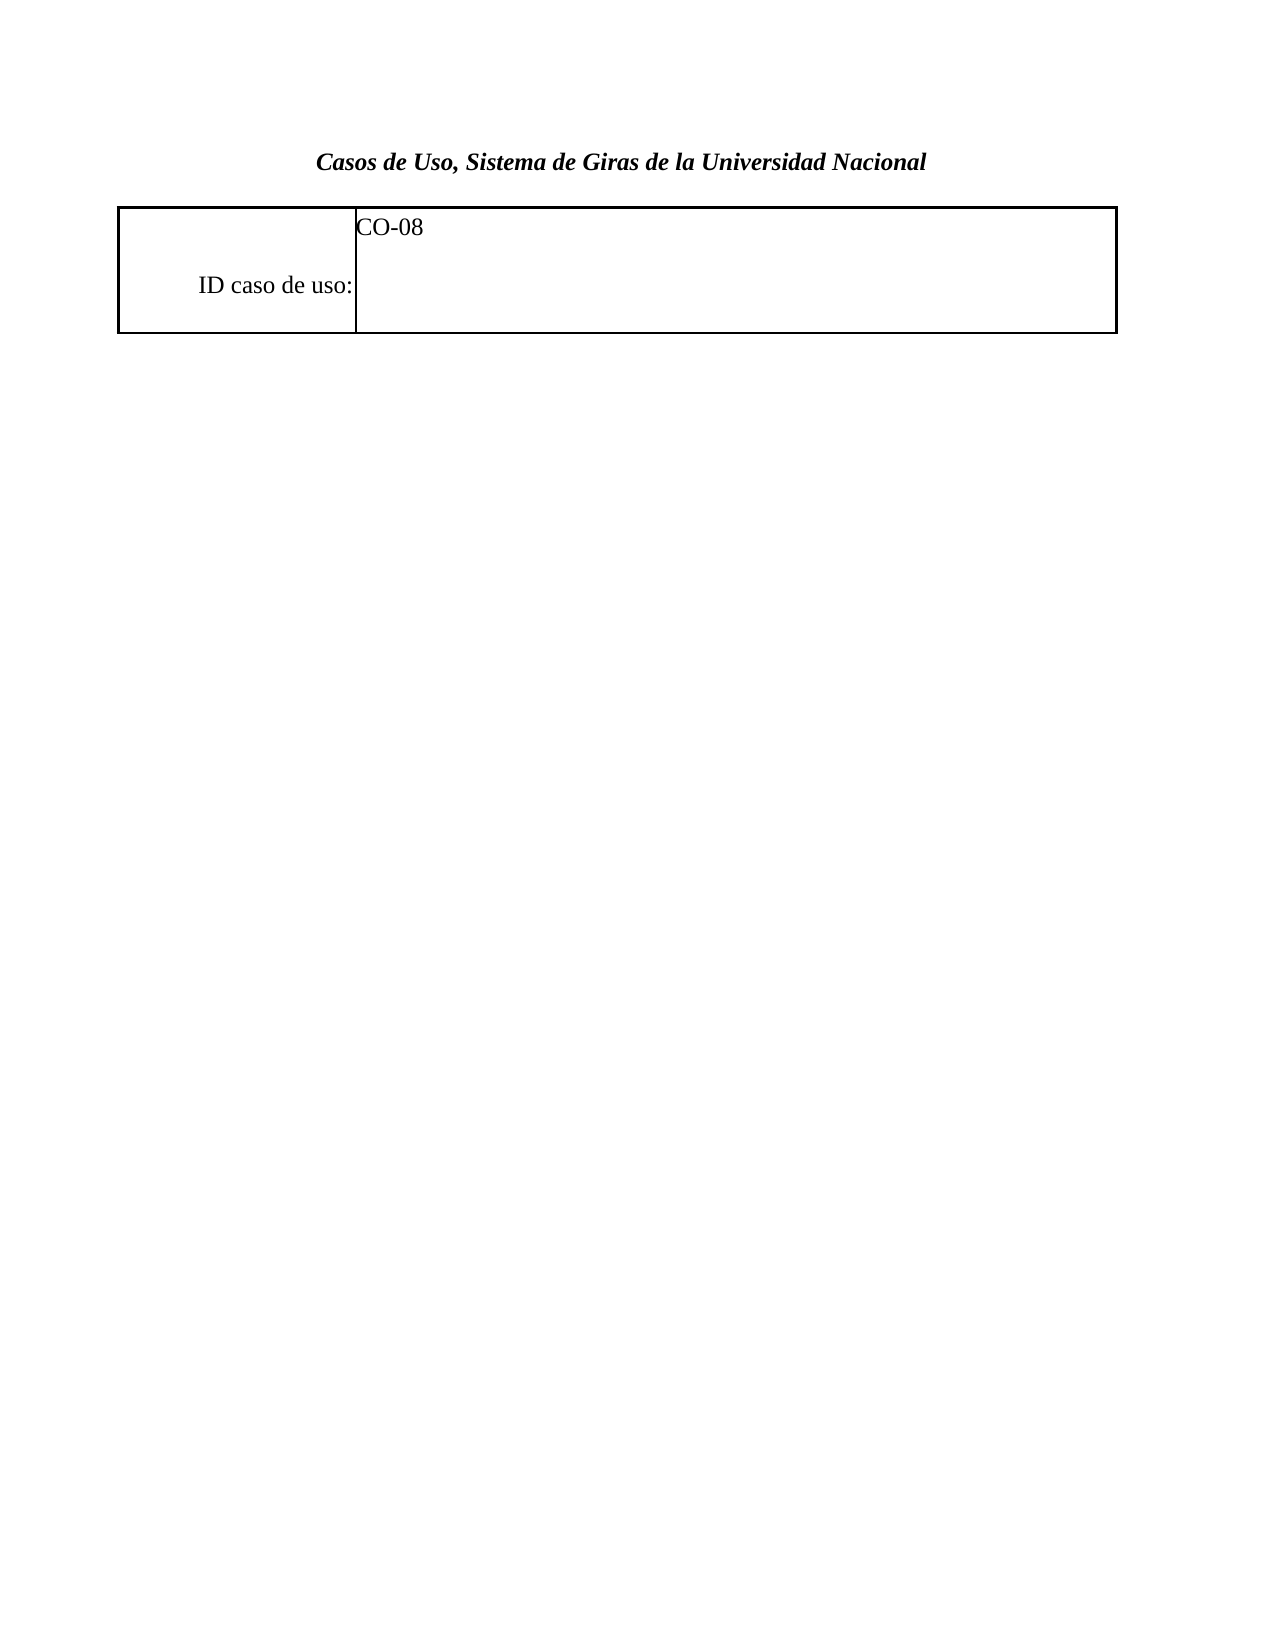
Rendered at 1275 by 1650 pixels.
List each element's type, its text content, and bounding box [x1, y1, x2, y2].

table_header ID caso de uso: [120, 209, 355, 332]
table_header CO-08 [357, 209, 1115, 332]
